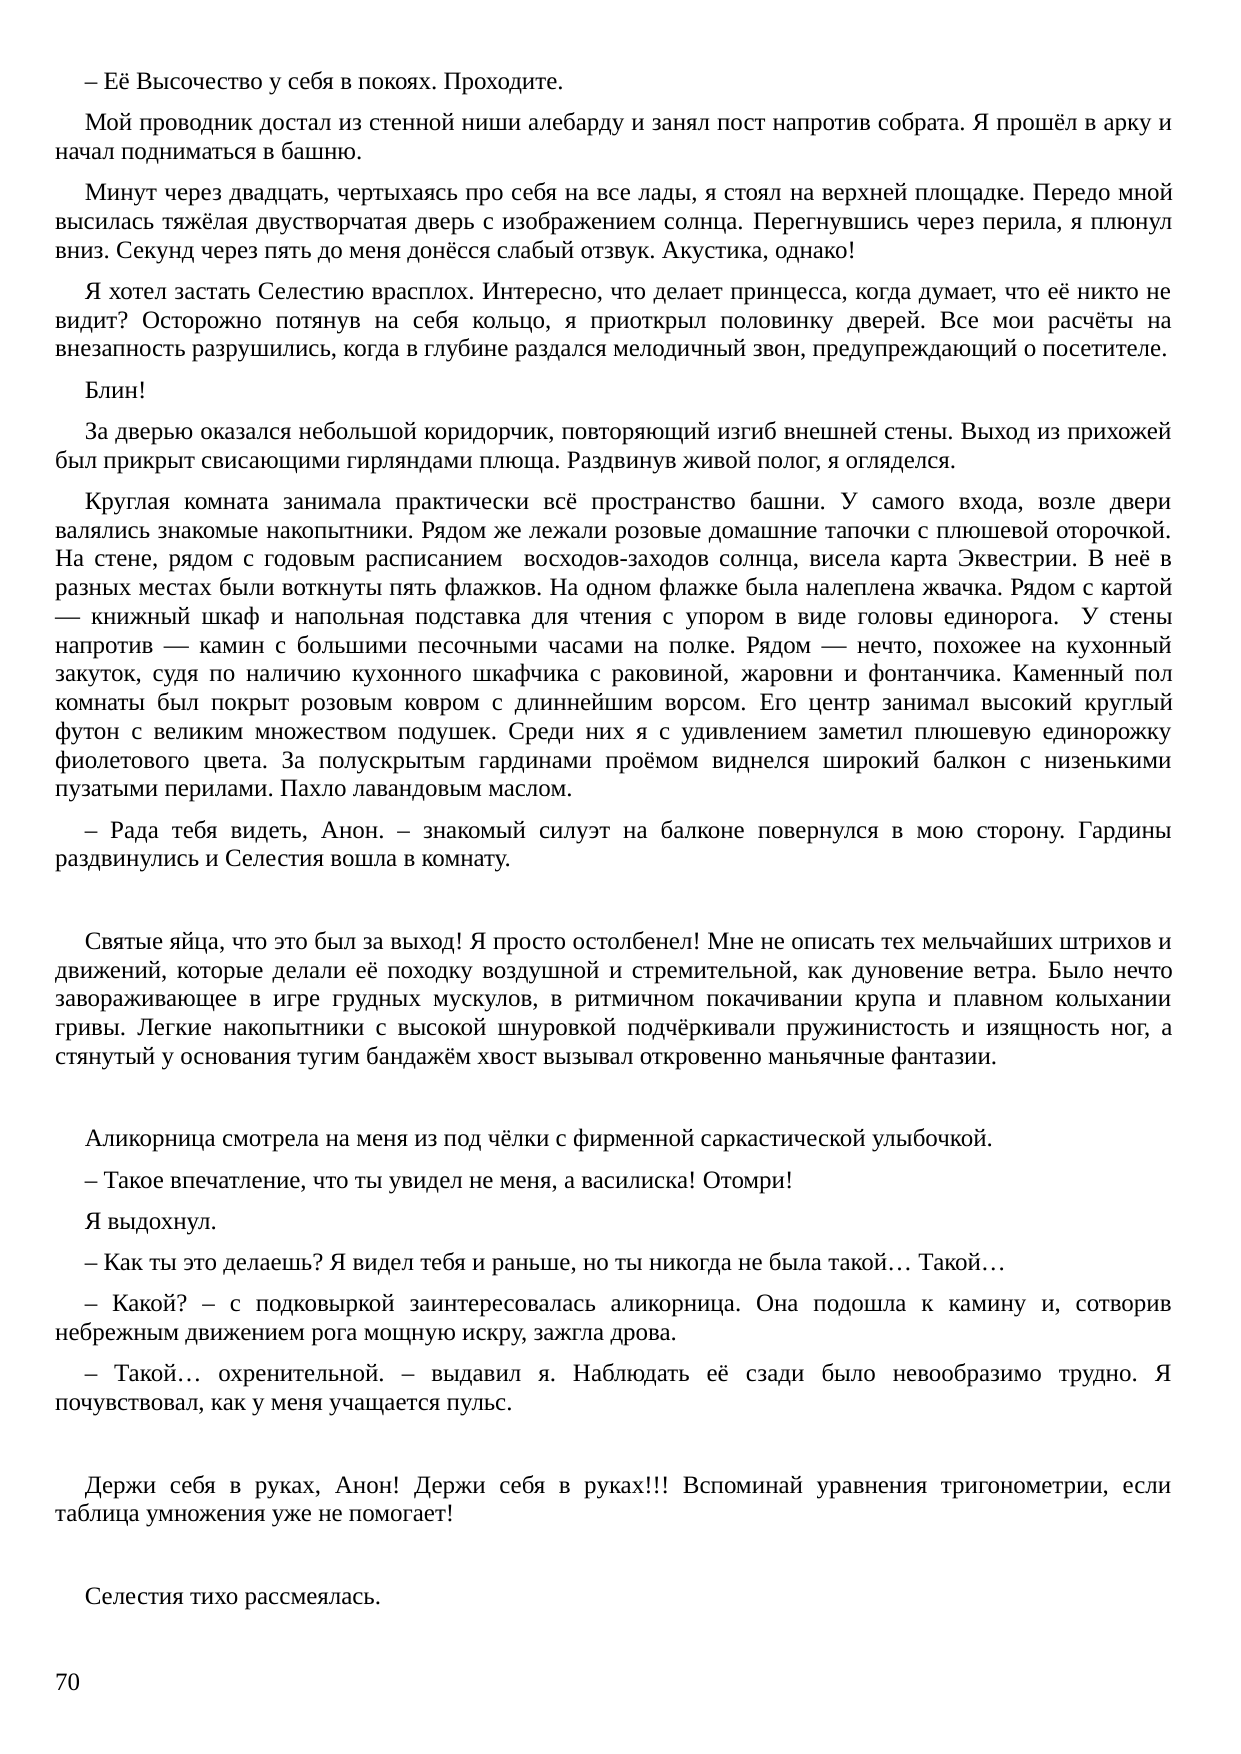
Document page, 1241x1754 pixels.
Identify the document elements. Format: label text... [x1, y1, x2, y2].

text – Её Высочество у себя в покоях. Проходите. [55, 66, 1173, 95]
text – Какой? – с подковыркой заинтересовалась аликорница. Она подошла к камину и, сотворив небрежным движением рога мощную искру, зажгла дрова. [55, 1288, 1173, 1346]
text – Такое впечатление, что ты увидел не меня, а василиска! Отомри! [55, 1165, 1173, 1193]
text Я хотел застать Селестию врасплох. Интересно, что делает принцесса, когда думает, что её никто не видит? Осторожно потянув на себя кольцо, я приоткрыл половинку дверей. Все мои расчёты на внезапность разрушились, когда в глубине раздался мелодичный звон, предупреждающий о посетителе. [55, 276, 1173, 362]
text Селестия тихо рассмеялась. [55, 1581, 1173, 1610]
text Круглая комната занимала практически всё пространство башни. У самого входа, возле двери валялись знакомые накопытники. Рядом же лежали розовые домашние тапочки с плюшевой оторочкой. На стене, рядом с годовым расписанием восходов-заходов солнца, висела карта Эквестрии. В неё в разных местах были воткнуты пять флажков. На одном флажке была налеплена жвачка. Рядом с картой — книжный шкаф и напольная подставка для чтения с упором в виде головы единорога. У стены напротив — камин с большими песочными часами на полке. Рядом — нечто, похожее на кухонный закуток, судя по наличию кухонного шкафчика с раковиной, жаровни и фонтанчика. Каменный пол комнаты был покрыт розовым ковром с длиннейшим ворсом. Его центр занимал высокий круглый футон с великим множеством подушек. Среди них я с удивлением заметил плюшевую единорожку фиолетового цвета. За полускрытым гардинами проёмом виднелся широкий балкон с низенькими пузатыми перилами. Пахло лавандовым маслом. [55, 486, 1173, 802]
text – Как ты это делаешь? Я видел тебя и раньше, но ты никогда не была такой… Такой… [55, 1247, 1173, 1276]
text За дверью оказался небольшой коридорчик, повторяющий изгиб внешней стены. Выход из прихожей был прикрыт свисающими гирляндами плюща. Раздвинув живой полог, я огляделся. [55, 416, 1173, 473]
text Держи себя в руках, Анон! Держи себя в руках!!! Вспоминай уравнения тригонометрии, если таблица умножения уже не помогает! [55, 1470, 1173, 1527]
text – Такой… охренительной. – выдавил я. Наблюдать её сзади было невообразимо трудно. Я почувствовал, как у меня учащается пульс. [55, 1358, 1173, 1416]
text Я выдохнул. [55, 1206, 1173, 1235]
text Минут через двадцать, чертыхаясь про себя на все лады, я стоял на верхней площадке. Передо мной высилась тяжёлая двустворчатая дверь с изображением солнца. Перегнувшись через перила, я плюнул вниз. Секунд через пять до меня донёсся слабый отзвук. Акустика, однако! [55, 177, 1173, 263]
text Аликорница смотрела на меня из под чёлки с фирменной саркастической улыбочкой. [55, 1123, 1173, 1152]
text – Рада тебя видеть, Анон. – знакомый силуэт на балконе повернулся в мою сторону. Гардины раздвинулись и Селестия вошла в комнату. [55, 815, 1173, 872]
text Блин! [55, 375, 1173, 403]
text Мой проводник достал из стенной ниши алебарду и занял пост напротив собрата. Я прошёл в арку и начал подниматься в башню. [55, 107, 1173, 165]
text Святые яйца, что это был за выход! Я просто остолбенел! Мне не описать тех мельчайших штрихов и движений, которые делали её походку воздушной и стремительной, как дуновение ветра. Было нечто завораживающее в игре грудных мускулов, в ритмичном покачивании крупа и плавном колыхании гривы. Легкие накопытники с высокой шнуровкой подчёркивали пружинистость и изящность ног, а стянутый у основания тугим бандажём хвост вызывал откровенно маньячные фантазии. [55, 926, 1173, 1070]
